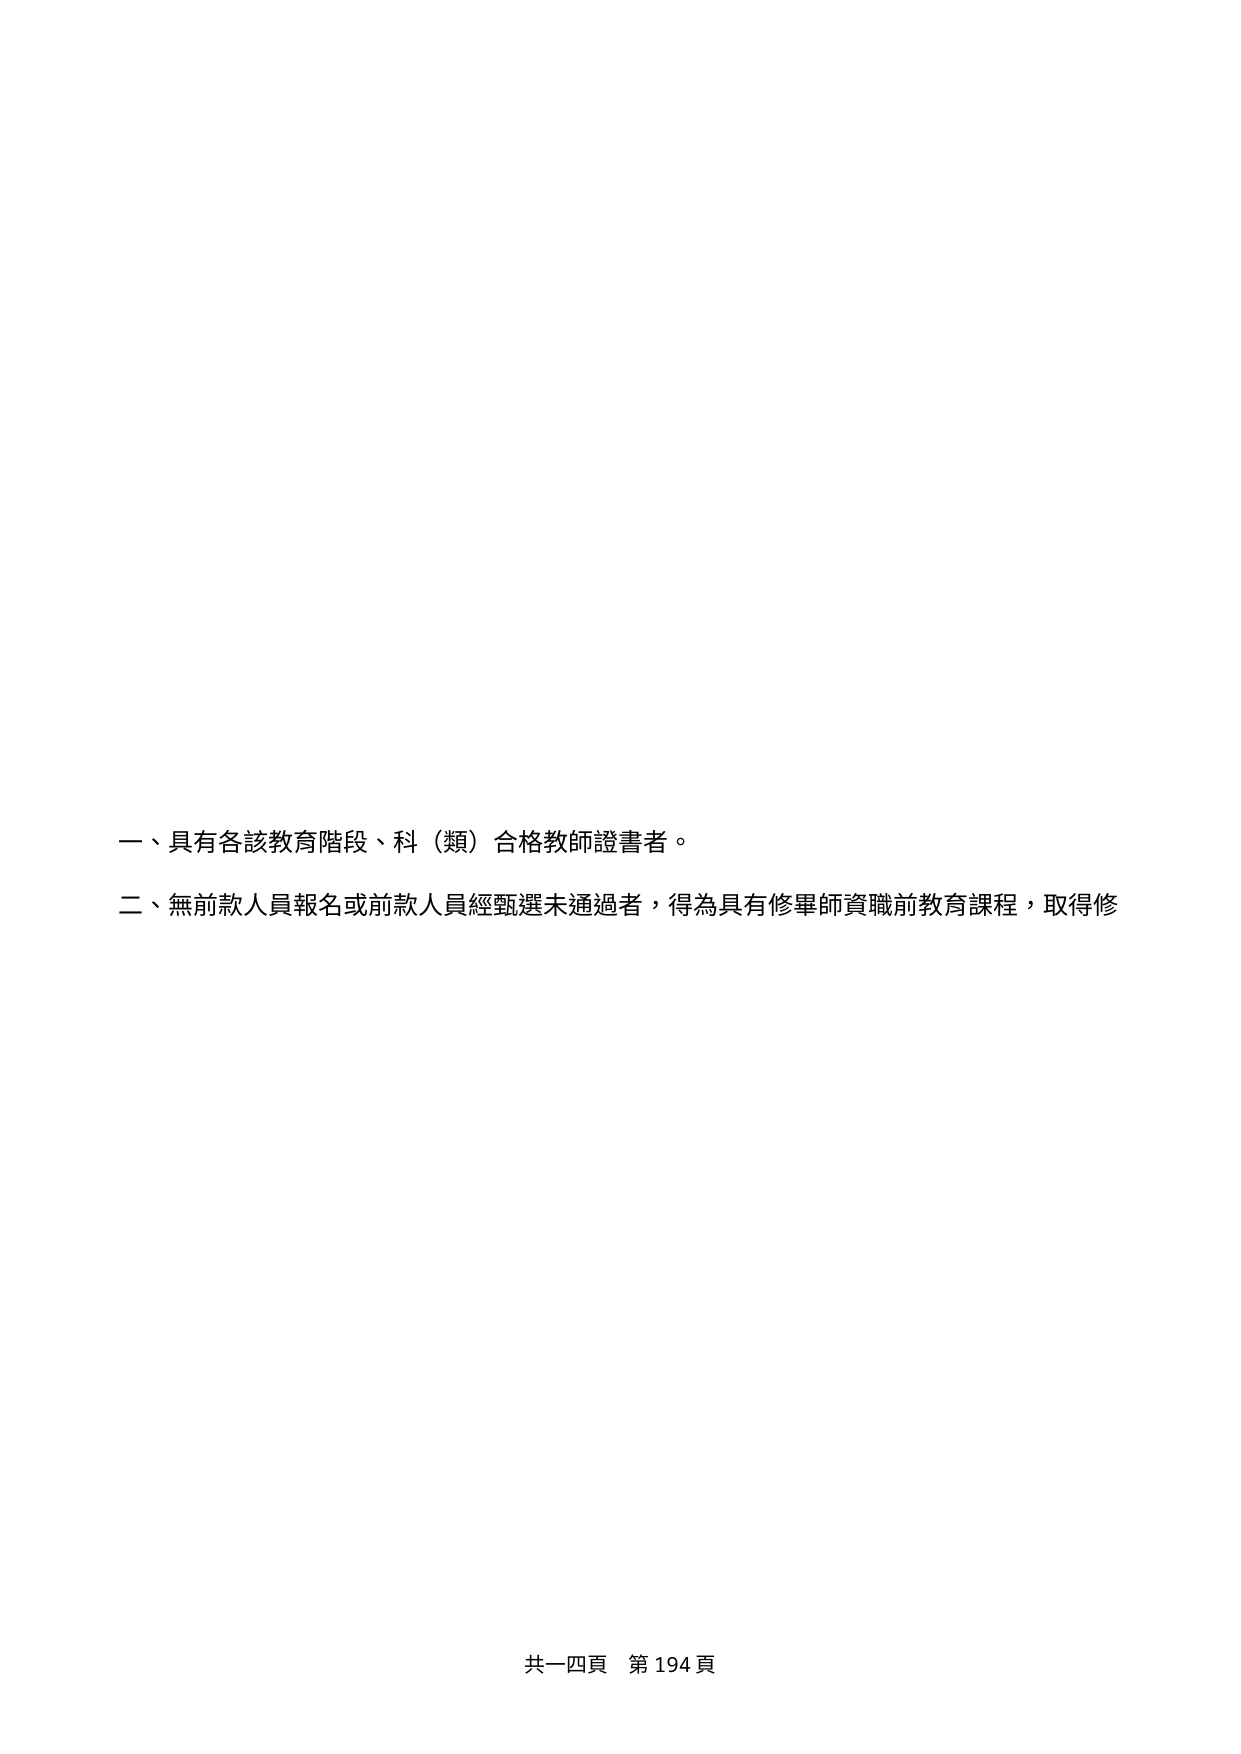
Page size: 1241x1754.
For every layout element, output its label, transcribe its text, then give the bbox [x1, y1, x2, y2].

text 二、無前款人員報名或前款人員經甄選未通過者，得為具有修畢師資職前教育課程，取得修 [118, 862, 1122, 924]
text 一、具有各該教育階段、科（類）合格教師證書者。 [118, 799, 1122, 862]
